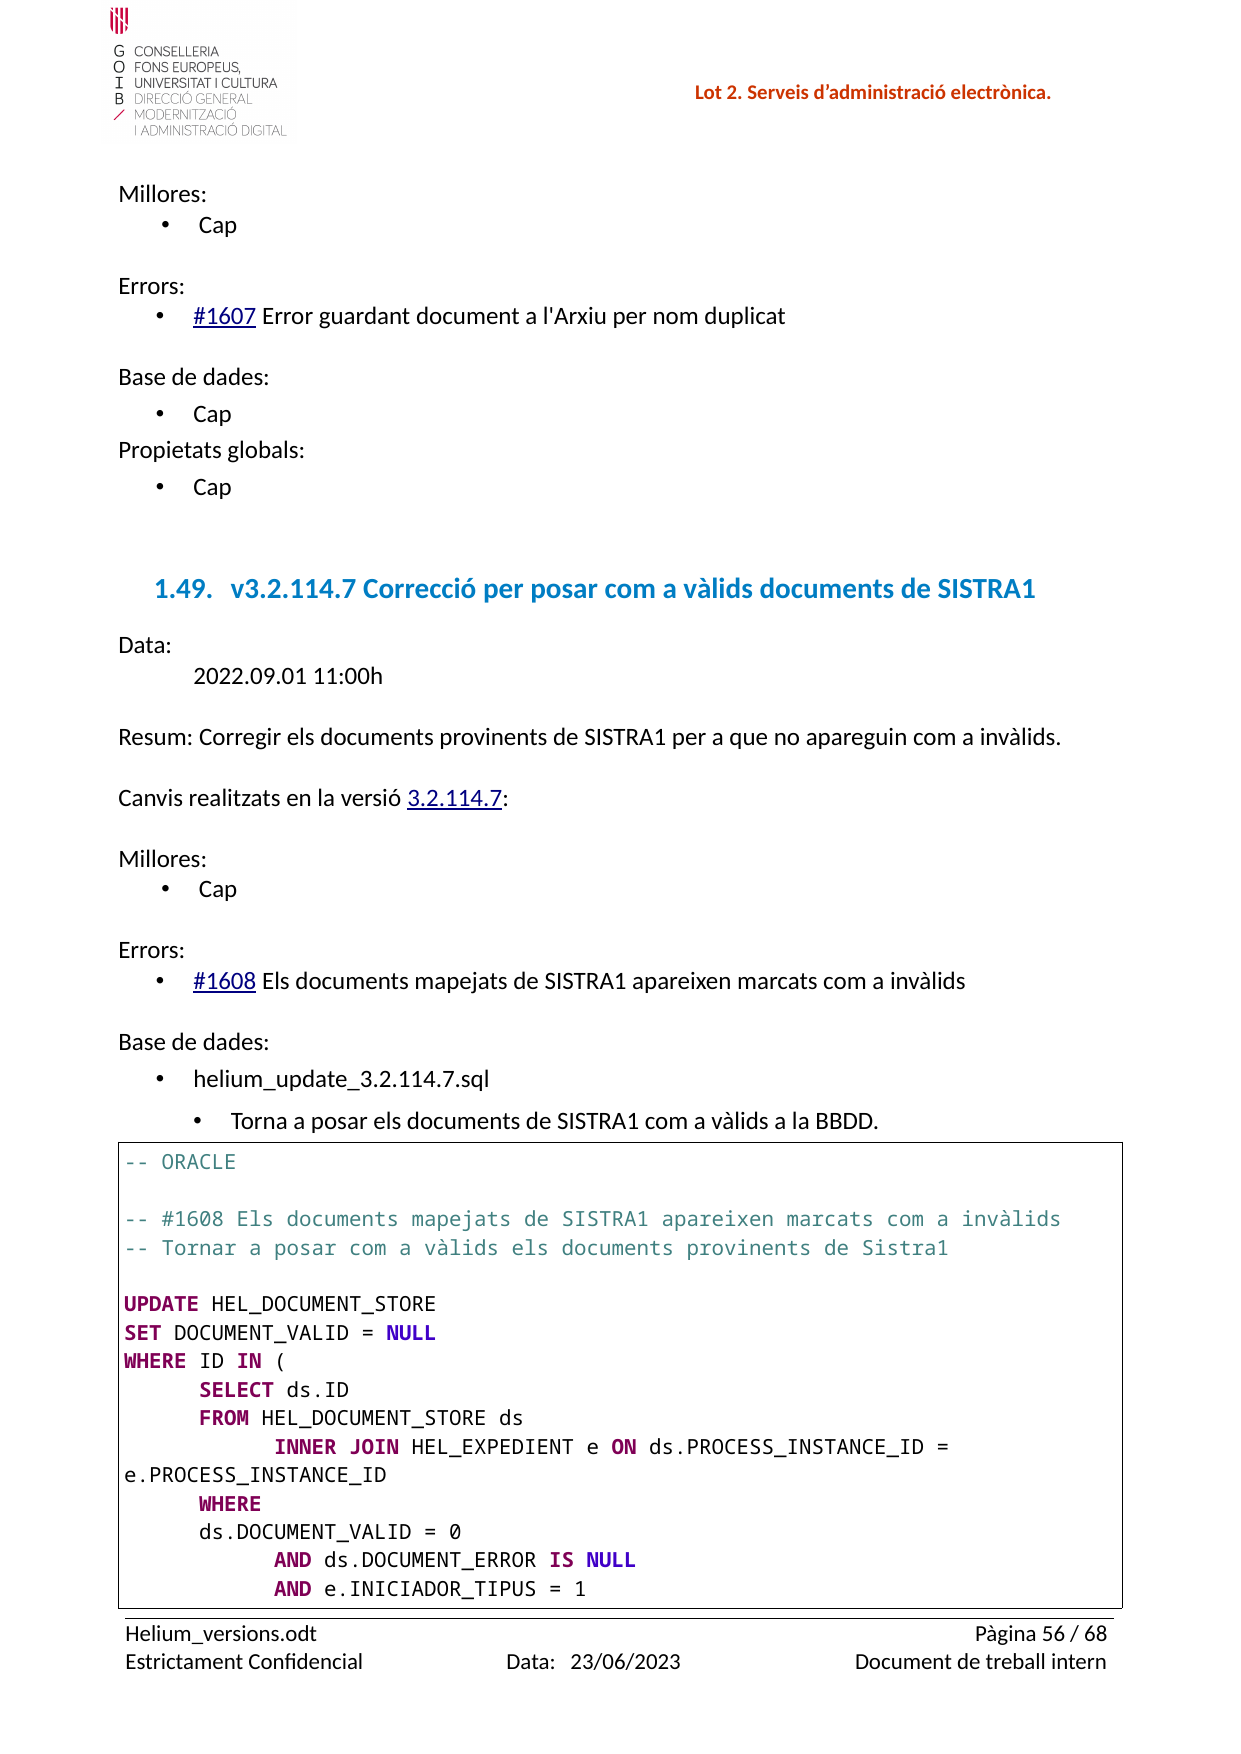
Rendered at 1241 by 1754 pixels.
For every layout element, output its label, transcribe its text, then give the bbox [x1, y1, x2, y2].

text Data: [118, 629, 1122, 660]
list Torna a posar els documents de SISTRA1 com a vàlids a la BBDD. [193, 1105, 1122, 1136]
text Millores: [118, 843, 1122, 874]
text Propietats globals: [118, 434, 1122, 465]
subtitle v3.2.114.7 Correcció per posar com a vàlids documents de SISTRA1 [153, 570, 1122, 606]
text Base de dades: [118, 361, 1122, 392]
list Cap [156, 471, 1122, 501]
text 2022.09.01 11:00h [118, 660, 1122, 691]
picture [100, 0, 297, 144]
text Millores: [118, 178, 1122, 209]
list Cap [156, 398, 1122, 428]
list Cap [161, 209, 1122, 239]
text Errors: [118, 935, 1122, 965]
list Cap [161, 874, 1122, 904]
list helium_update_3.2.114.7.sql [156, 1063, 1122, 1093]
list #1607 Error guardant document a l'Arxiu per nom duplicat [156, 300, 1122, 331]
text Errors: [118, 270, 1122, 300]
table_header -- ORACLE -- #1608 Els documents mapejats de SISTRA1 apareixen marcats com a invàlids -- Tornar a posar com a vàlids els documents provinents de Sistra1 UPDATE HEL_DOCUMENT_STORE SET DOCUMENT_VALID = NULL WHERE ID IN ( SELECT ds.ID FROM HEL_DOCUMENT_STORE ds INNER JOIN HEL_EXPEDIENT e ON ds.PROCESS_INSTANCE_ID = e.PROCESS_INSTANCE_ID WHERE ds.DOCUMENT_VALID = 0 AND ds.DOCUMENT_ERROR IS NULL AND e.INICIADOR_TIPUS = 1 [119, 1143, 1122, 1608]
text Base de dades: [118, 1026, 1122, 1057]
text Resum: Corregir els documents provinents de SISTRA1 per a que no apareguin com a invàlids. [118, 721, 1122, 752]
list #1608 Els documents mapejats de SISTRA1 apareixen marcats com a invàlids [156, 965, 1122, 996]
text Canvis realitzats en la versió 3.2.114.7: [118, 782, 1122, 813]
